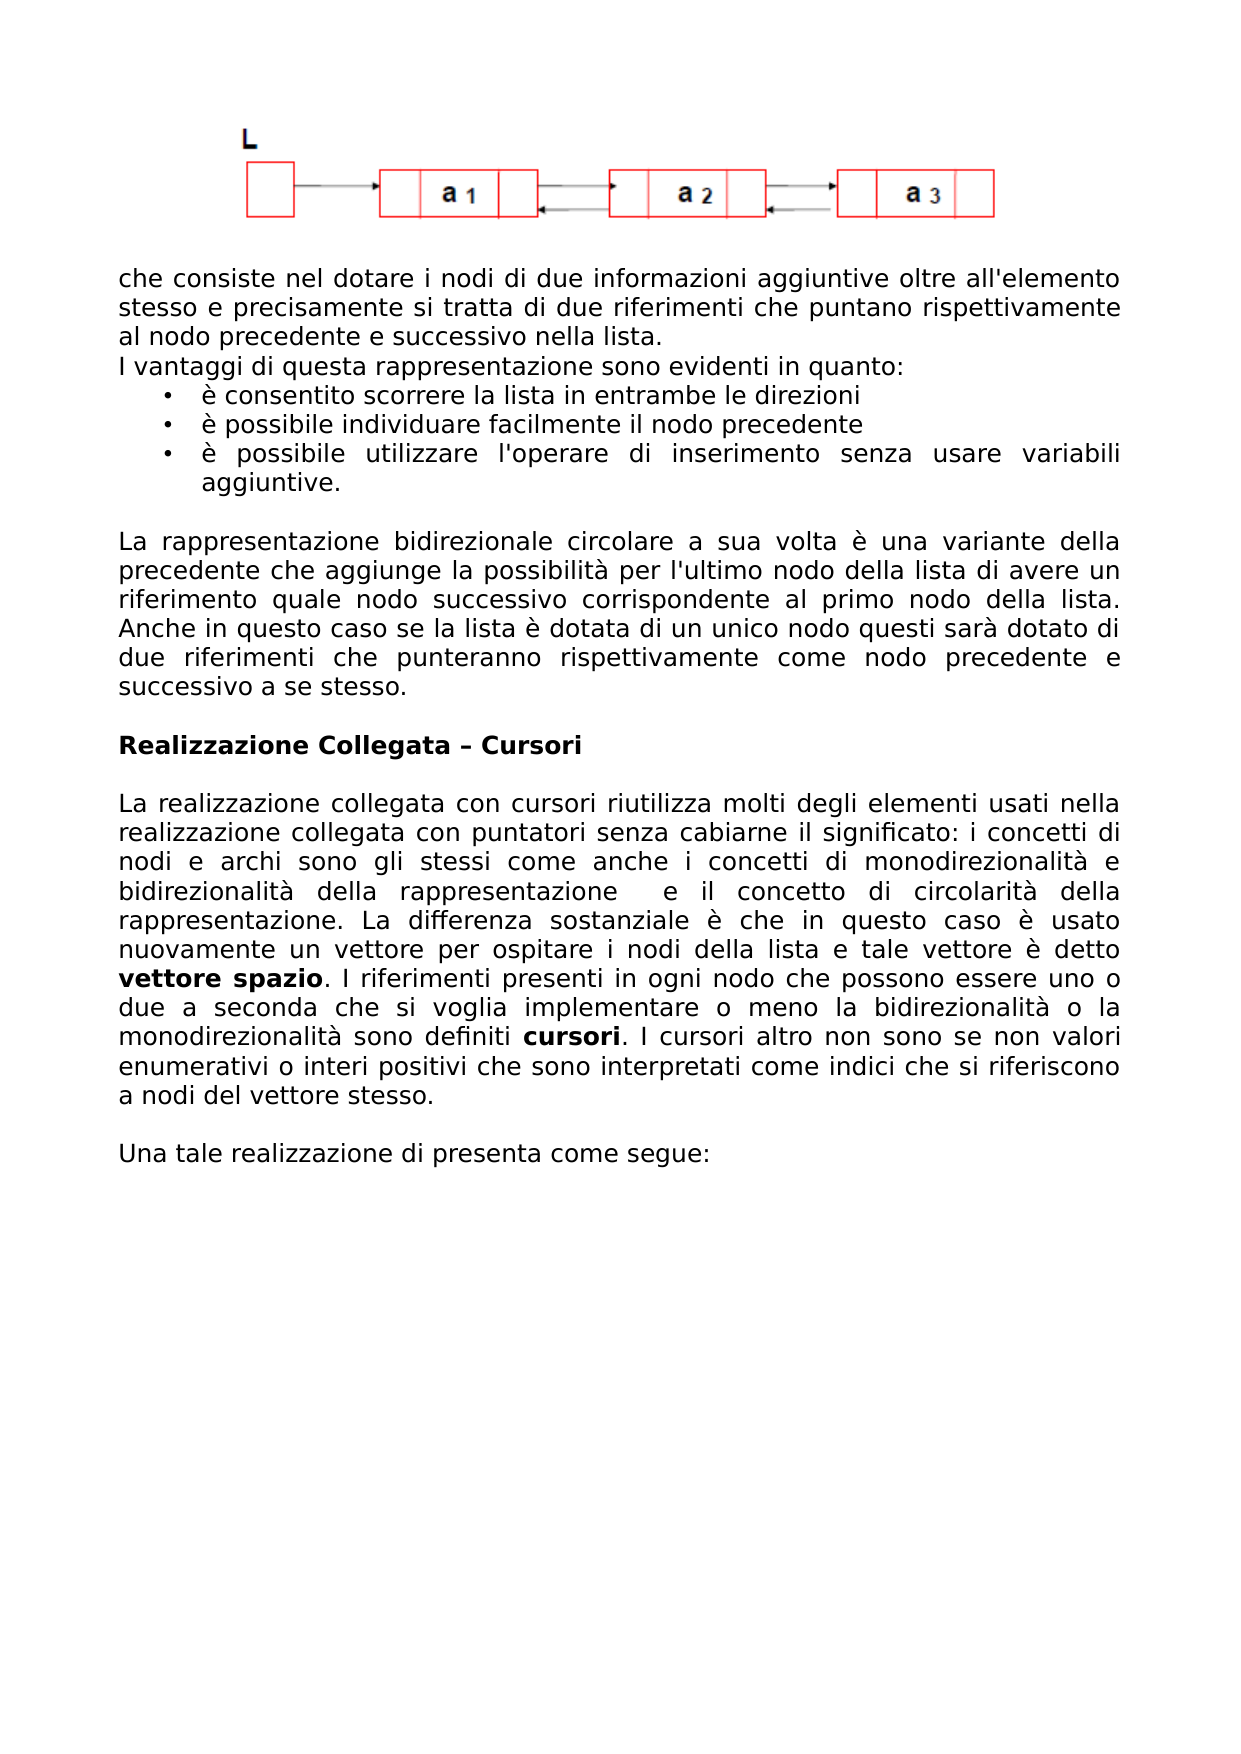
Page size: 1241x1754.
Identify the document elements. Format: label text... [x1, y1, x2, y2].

text La rappresentazione bidirezionale circolare a sua volta è una variante della precedente che aggiunge la possibilità per l'ultimo nodo della lista di avere un riferimento quale nodo successivo corrispondente al primo nodo della lista. Anche in questo caso se la lista è dotata di un unico nodo questi sarà dotato di due riferimenti che punteranno rispettivamente come nodo precedente e successivo a se stesso. [118, 527, 1122, 702]
picture [231, 118, 1009, 235]
text Realizzazione Collegata – Cursori [118, 731, 1122, 760]
text I vantaggi di questa rappresentazione sono evidenti in quanto: [118, 352, 1122, 381]
text Una tale realizzazione di presenta come segue: [118, 1139, 1122, 1168]
text La realizzazione collegata con cursori riutilizza molti degli elementi usati nella realizzazione collegata con puntatori senza cabiarne il significato: i concetti di nodi e archi sono gli stessi come anche i concetti di monodirezionalità e bidirezionalità della rappresentazione e il concetto di circolarità della rappresentazione. La differenza sostanziale è che in questo caso è usato nuovamente un vettore per ospitare i nodi della lista e tale vettore è detto vettore spazio. I riferimenti presenti in ogni nodo che possono essere uno o due a seconda che si voglia implementare o meno la bidirezionalità o la monodirezionalità sono definiti cursori. I cursori altro non sono se non valori enumerativi o interi positivi che sono interpretati come indici che si riferiscono a nodi del vettore stesso. [118, 789, 1122, 1110]
list è consentito scorrere la lista in entrambe le direzioni [163, 381, 1122, 410]
text che consiste nel dotare i nodi di due informazioni aggiuntive oltre all'elemento stesso e precisamente si tratta di due riferimenti che puntano rispettivamente al nodo precedente e successivo nella lista. [118, 264, 1122, 352]
list è possibile utilizzare l'operare di inserimento senza usare variabili aggiuntive. [163, 439, 1122, 497]
list è possibile individuare facilmente il nodo precedente [163, 410, 1122, 439]
